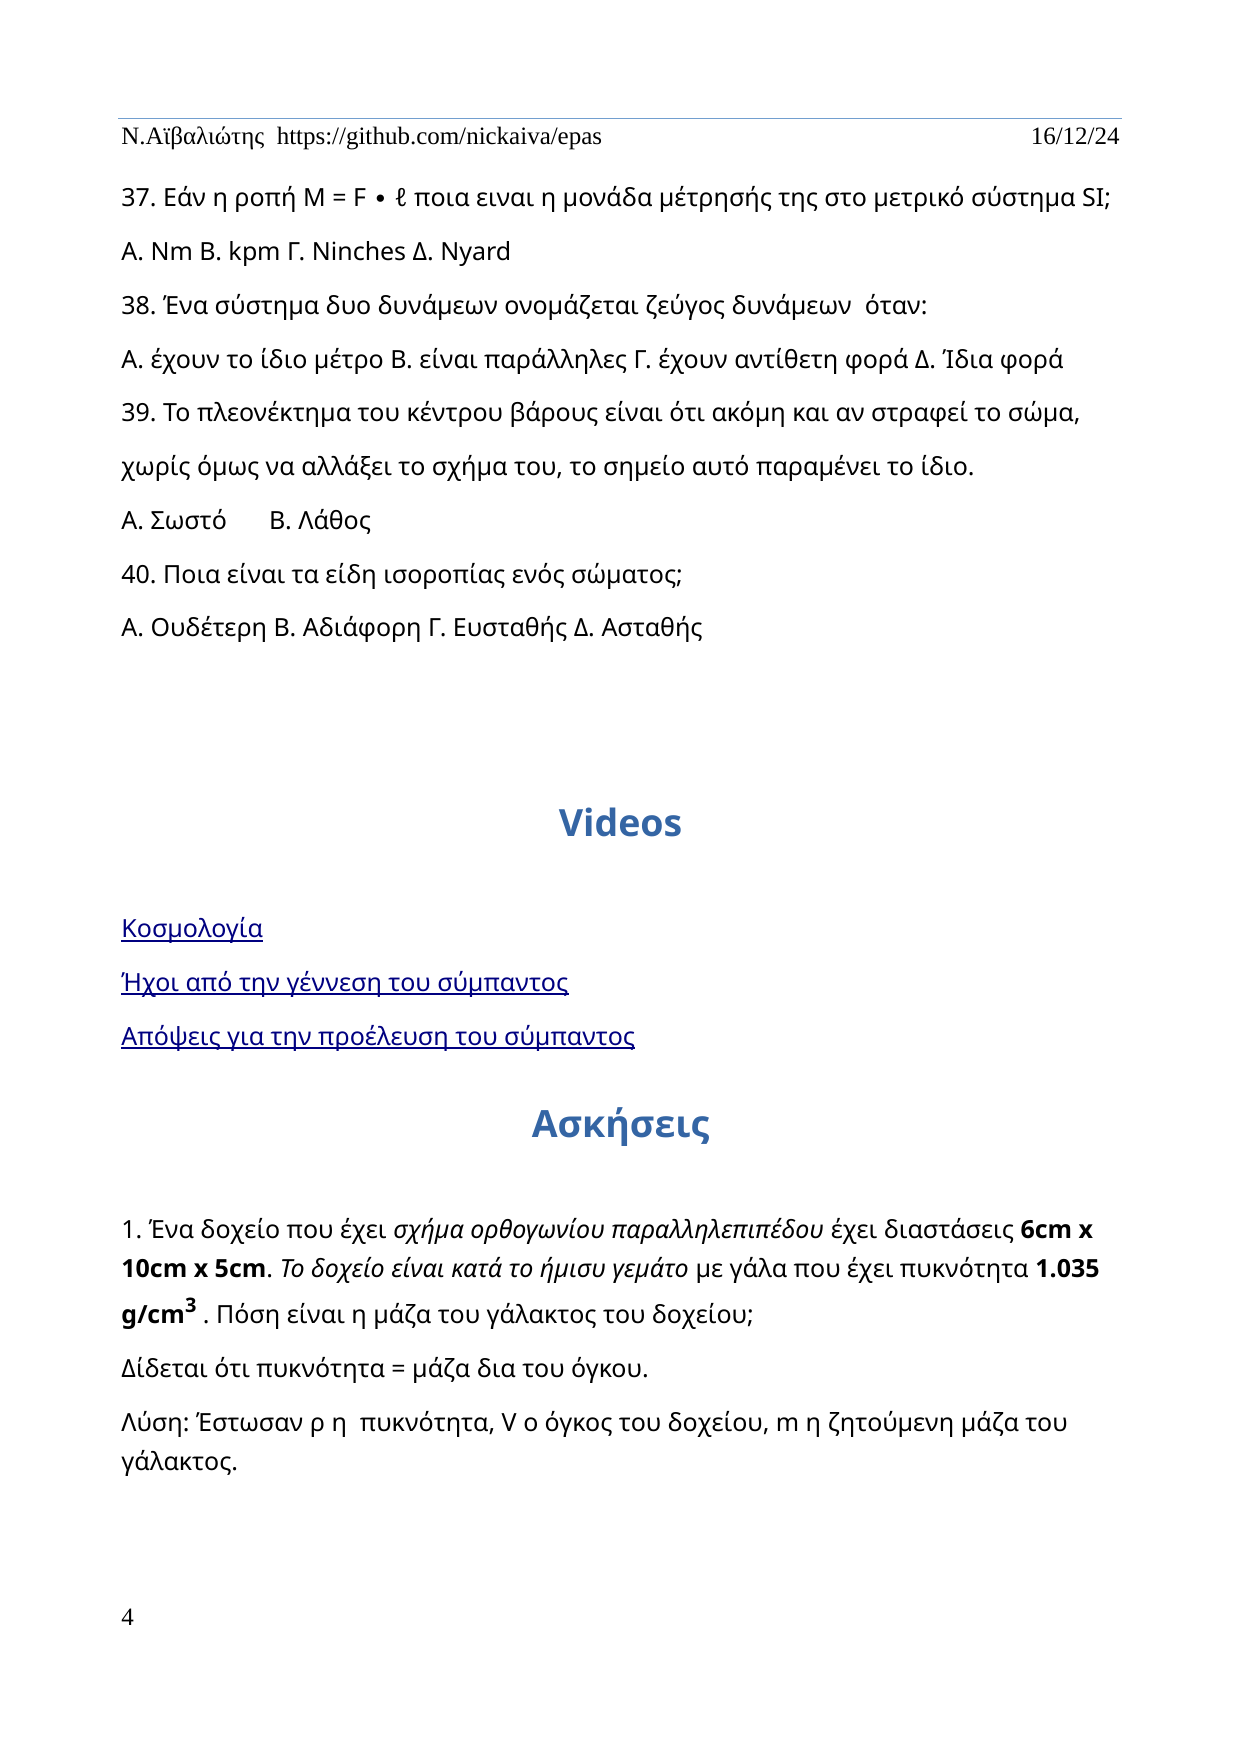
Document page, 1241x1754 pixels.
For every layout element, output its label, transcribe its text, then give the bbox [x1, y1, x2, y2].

text Α. Ουδέτερη Β. Αδιάφορη Γ. Ευσταθής Δ. Ασταθής [121, 610, 1119, 644]
text Δίδεται ότι πυκνότητα = μάζα δια του όγκου. [121, 1351, 1119, 1385]
text 37. Εάν η ροπή M = F ∙ ℓ ποια ειναι η μονάδα μέτρησής της στο μετρικό σύστημα SI; [121, 180, 1119, 214]
text 40. Ποια είναι τα είδη ισοροπίας ενός σώματος; [121, 556, 1119, 590]
subtitle Videos [121, 796, 1119, 847]
text Λύση: Έστωσαν ρ η πυκνότητα, V ο όγκος του δοχείου, m η ζητούμενη μάζα του γάλακτος. [121, 1405, 1119, 1478]
text 39. Το πλεονέκτημα του κέντρου βάρους είναι ότι ακόμη και αν στραφεί το σώμα, [121, 395, 1119, 429]
text Α. Nm B. kpm Γ. Νinches Δ. Nyard [121, 234, 1119, 268]
text χωρίς όμως να αλλάξει το σχήμα του, το σημείο αυτό παραμένει το ίδιο. [121, 449, 1119, 483]
text Ήχοι από την γέννεση του σύμπαντος [121, 964, 1119, 999]
text 38. Ένα σύστημα δυο δυνάμεων ονομάζεται ζεύγος δυνάμεων όταν: [121, 287, 1119, 322]
subtitle Ασκήσεις [121, 1097, 1119, 1148]
text Απόψεις για την προέλευση του σύμπαντος [121, 1018, 1119, 1052]
text Α. έχουν το ίδιο μέτρο Β. είναι παράλληλες Γ. έχουν αντίθετη φορά Δ. Ίδια φορά [121, 341, 1119, 375]
text 1. Ένα δοχείο που έχει σχήμα ορθογωνίου παραλληλεπιπέδου έχει διαστάσεις 6cm x 10cm x 5cm. To δοχείο είναι κατά το ήμισυ γεμάτo με γάλα που έχει πυκνότητα 1.035 g/cm3 . Πόση είναι η μάζα του γάλακτος του δοχείου; [121, 1212, 1119, 1331]
text Κοσμολογία [121, 911, 1119, 945]
text Α. Σωστό Β. Λάθος [121, 502, 1119, 537]
